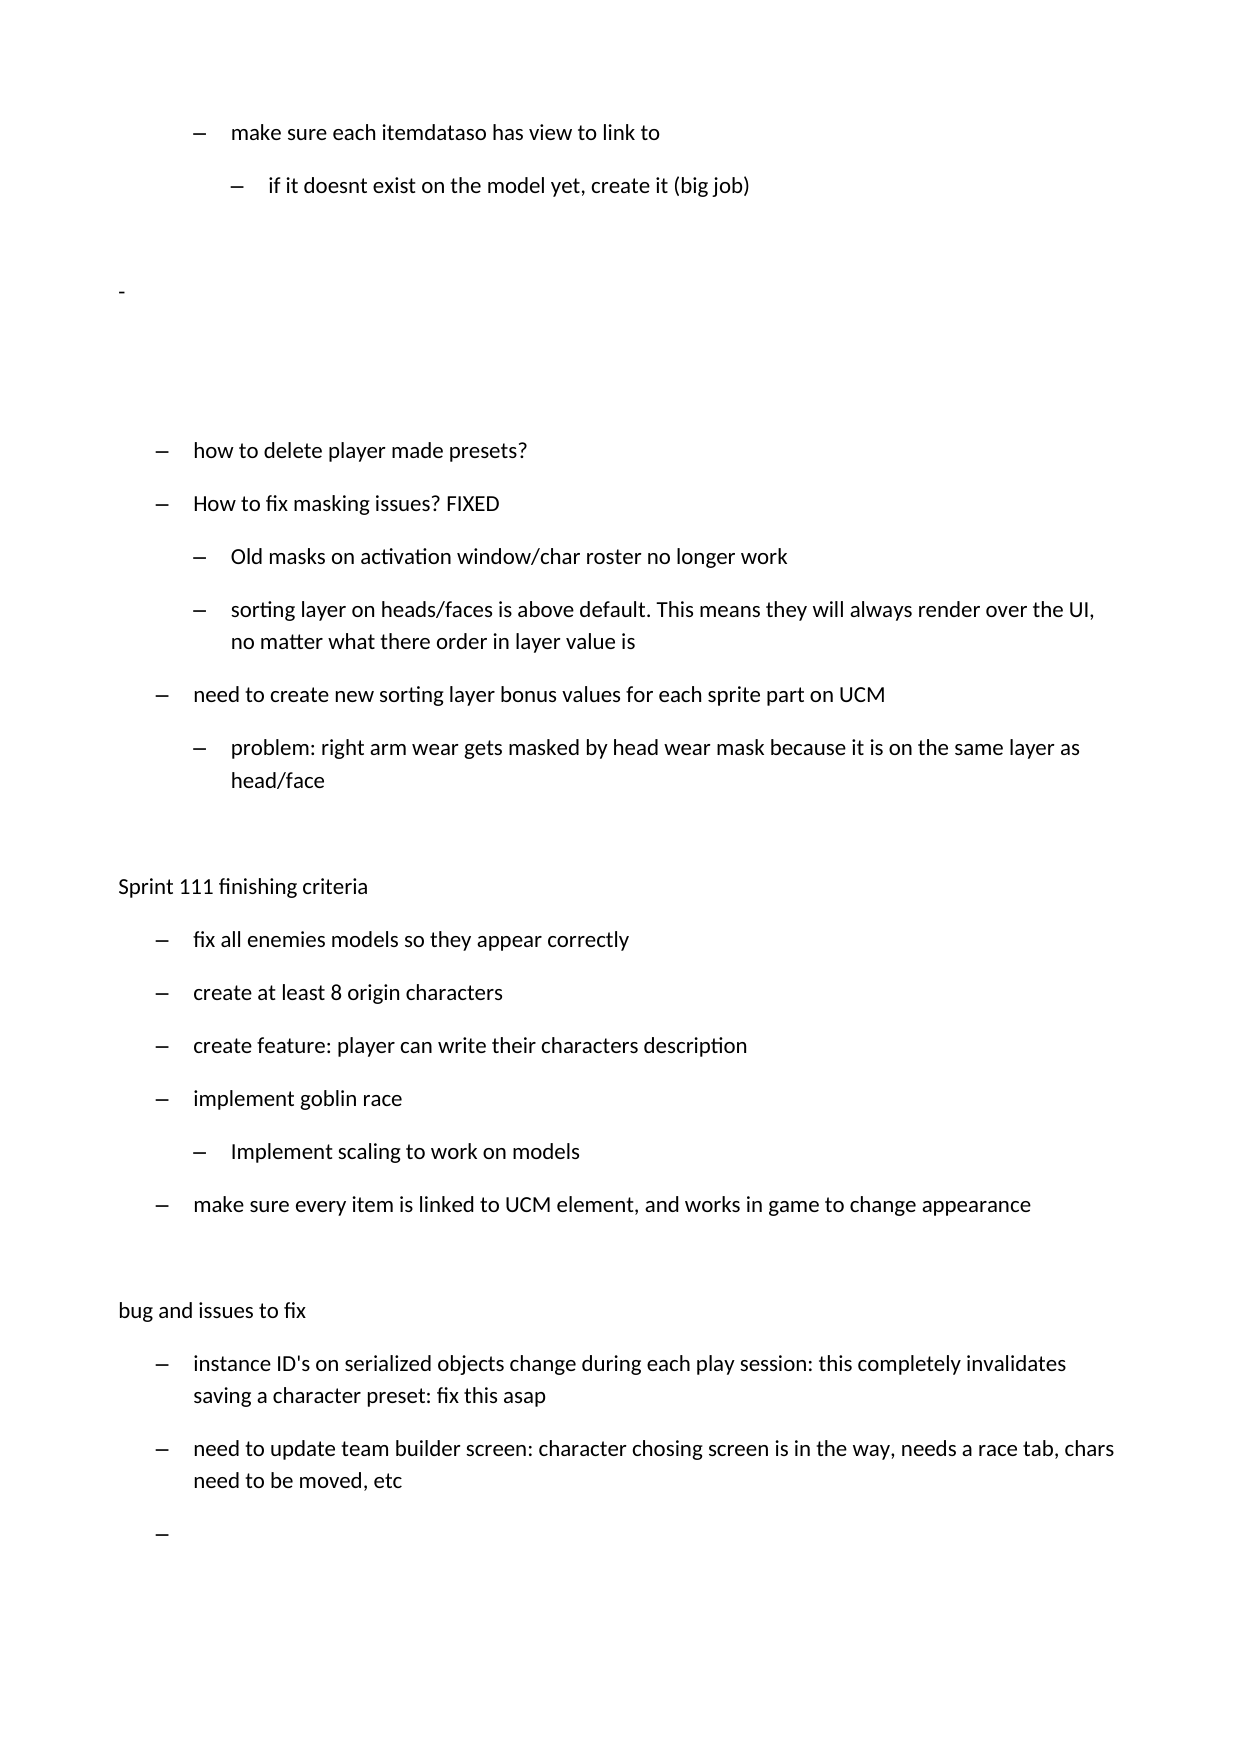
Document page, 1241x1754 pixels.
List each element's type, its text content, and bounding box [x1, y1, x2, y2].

list Implement scaling to work on models [193, 1137, 1122, 1165]
list How to fix masking issues? FIXED [156, 489, 1122, 517]
list implement goblin race [156, 1084, 1122, 1112]
list instance ID's on serialized objects change during each play session: this completely invalidates saving a character preset: fix this asap [156, 1349, 1122, 1409]
list make sure every item is linked to UCM element, and works in game to change appearance [156, 1190, 1122, 1218]
list Old masks on activation window/char roster no longer work [193, 542, 1122, 570]
list create feature: player can write their characters description [156, 1031, 1122, 1059]
list fix all enemies models so they appear correctly [156, 925, 1122, 953]
list sorting layer on heads/faces is above default. This means they will always render over the UI, no matter what there order in layer value is [193, 595, 1122, 656]
list problem: right arm wear gets masked by head wear mask because it is on the same layer as head/face [193, 733, 1122, 794]
list if it doesnt exist on the model yet, create it (big job) [231, 171, 1122, 199]
text Sprint 111 finishing criteria [118, 872, 1122, 900]
list need to update team builder screen: character chosing screen is in the way, needs a race tab, chars need to be moved, etc [156, 1434, 1122, 1494]
list create at least 8 origin characters [156, 978, 1122, 1006]
text - [118, 277, 1122, 305]
list make sure each itemdataso has view to link to [193, 118, 1122, 146]
list need to create new sorting layer bonus values for each sprite part on UCM [156, 681, 1122, 708]
text bug and issues to fix [118, 1296, 1122, 1324]
list how to delete player made presets? [156, 436, 1122, 464]
